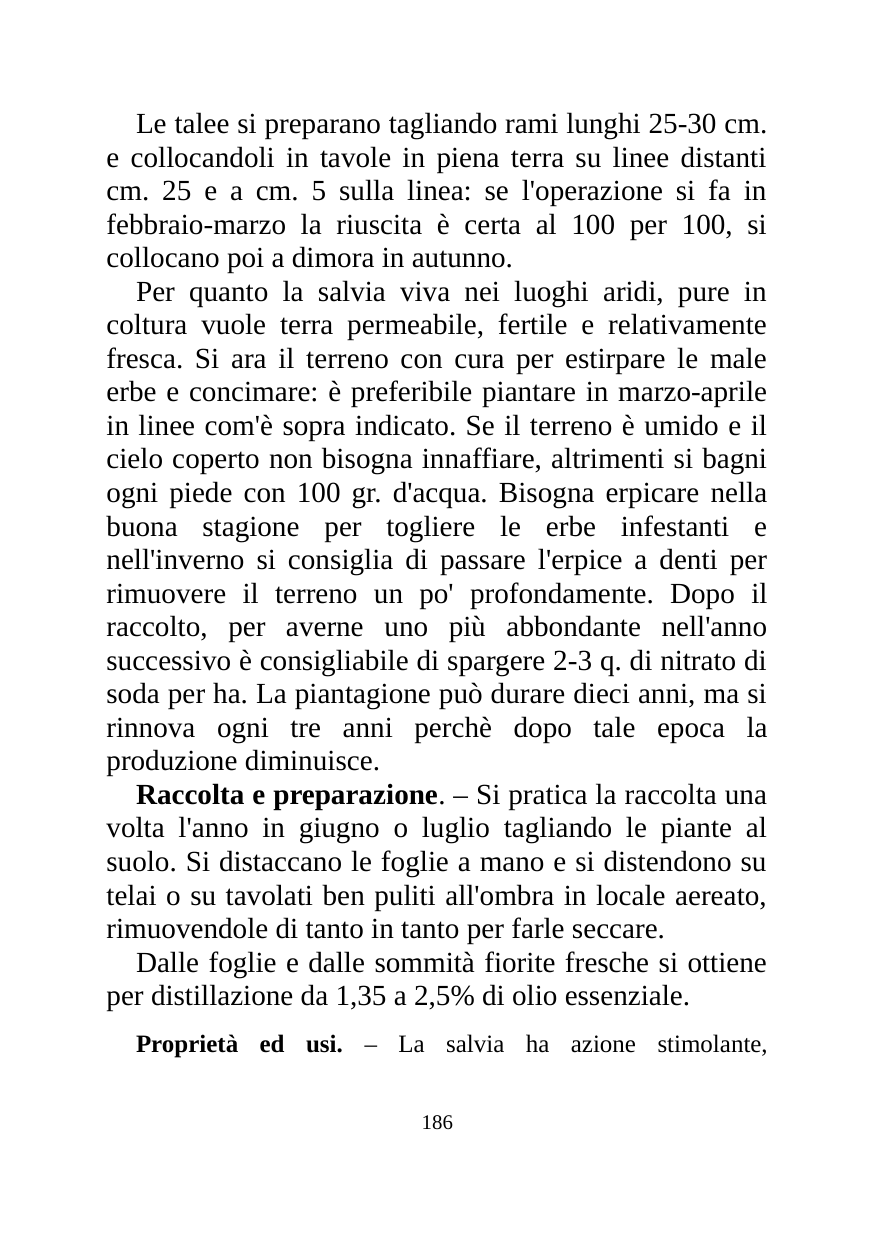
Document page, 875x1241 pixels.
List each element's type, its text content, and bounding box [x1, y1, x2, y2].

text Proprietà ed usi. – La salvia ha azione stimolante, [106, 1029, 768, 1058]
text Per quanto la salvia viva nei luoghi aridi, pure in coltura vuole terra permeabile, fertile e relativamente fresca. Si ara il terreno con cura per estirpare le male erbe e concimare: è preferibile piantare in marzo-aprile in linee com'è sopra indicato. Se il terreno è umido e il cielo coperto non bisogna innaffiare, altrimenti si bagni ogni piede con 100 gr. d'acqua. Bisogna erpicare nella buona stagione per togliere le erbe infestanti e nell'inverno si consiglia di passare l'erpice a denti per rimuovere il terreno un po' profondamente. Dopo il raccolto, per averne uno più abbondante nell'anno successivo è consigliabile di spargere 2-3 q. di nitrato di soda per ha. La piantagione può durare dieci anni, ma si rinnova ogni tre anni perchè dopo tale epoca la produzione diminuisce. [106, 274, 768, 777]
text Dalle foglie e dalle sommità fiorite fresche si ottiene per distillazione da 1,35 a 2,5% di olio essenziale. [106, 945, 768, 1012]
text Le talee si preparano tagliando rami lunghi 25-30 cm. e collocandoli in tavole in piena terra su linee distanti cm. 25 e a cm. 5 sulla linea: se l'operazione si fa in febbraio-marzo la riuscita è certa al 100 per 100, si collocano poi a dimora in autunno. [106, 106, 768, 274]
text Raccolta e preparazione. – Si pratica la raccolta una volta l'anno in giugno o luglio tagliando le piante al suolo. Si distaccano le foglie a mano e si distendono su telai o su tavolati ben puliti all'ombra in locale aereato, rimuovendole di tanto in tanto per farle seccare. [106, 777, 768, 945]
